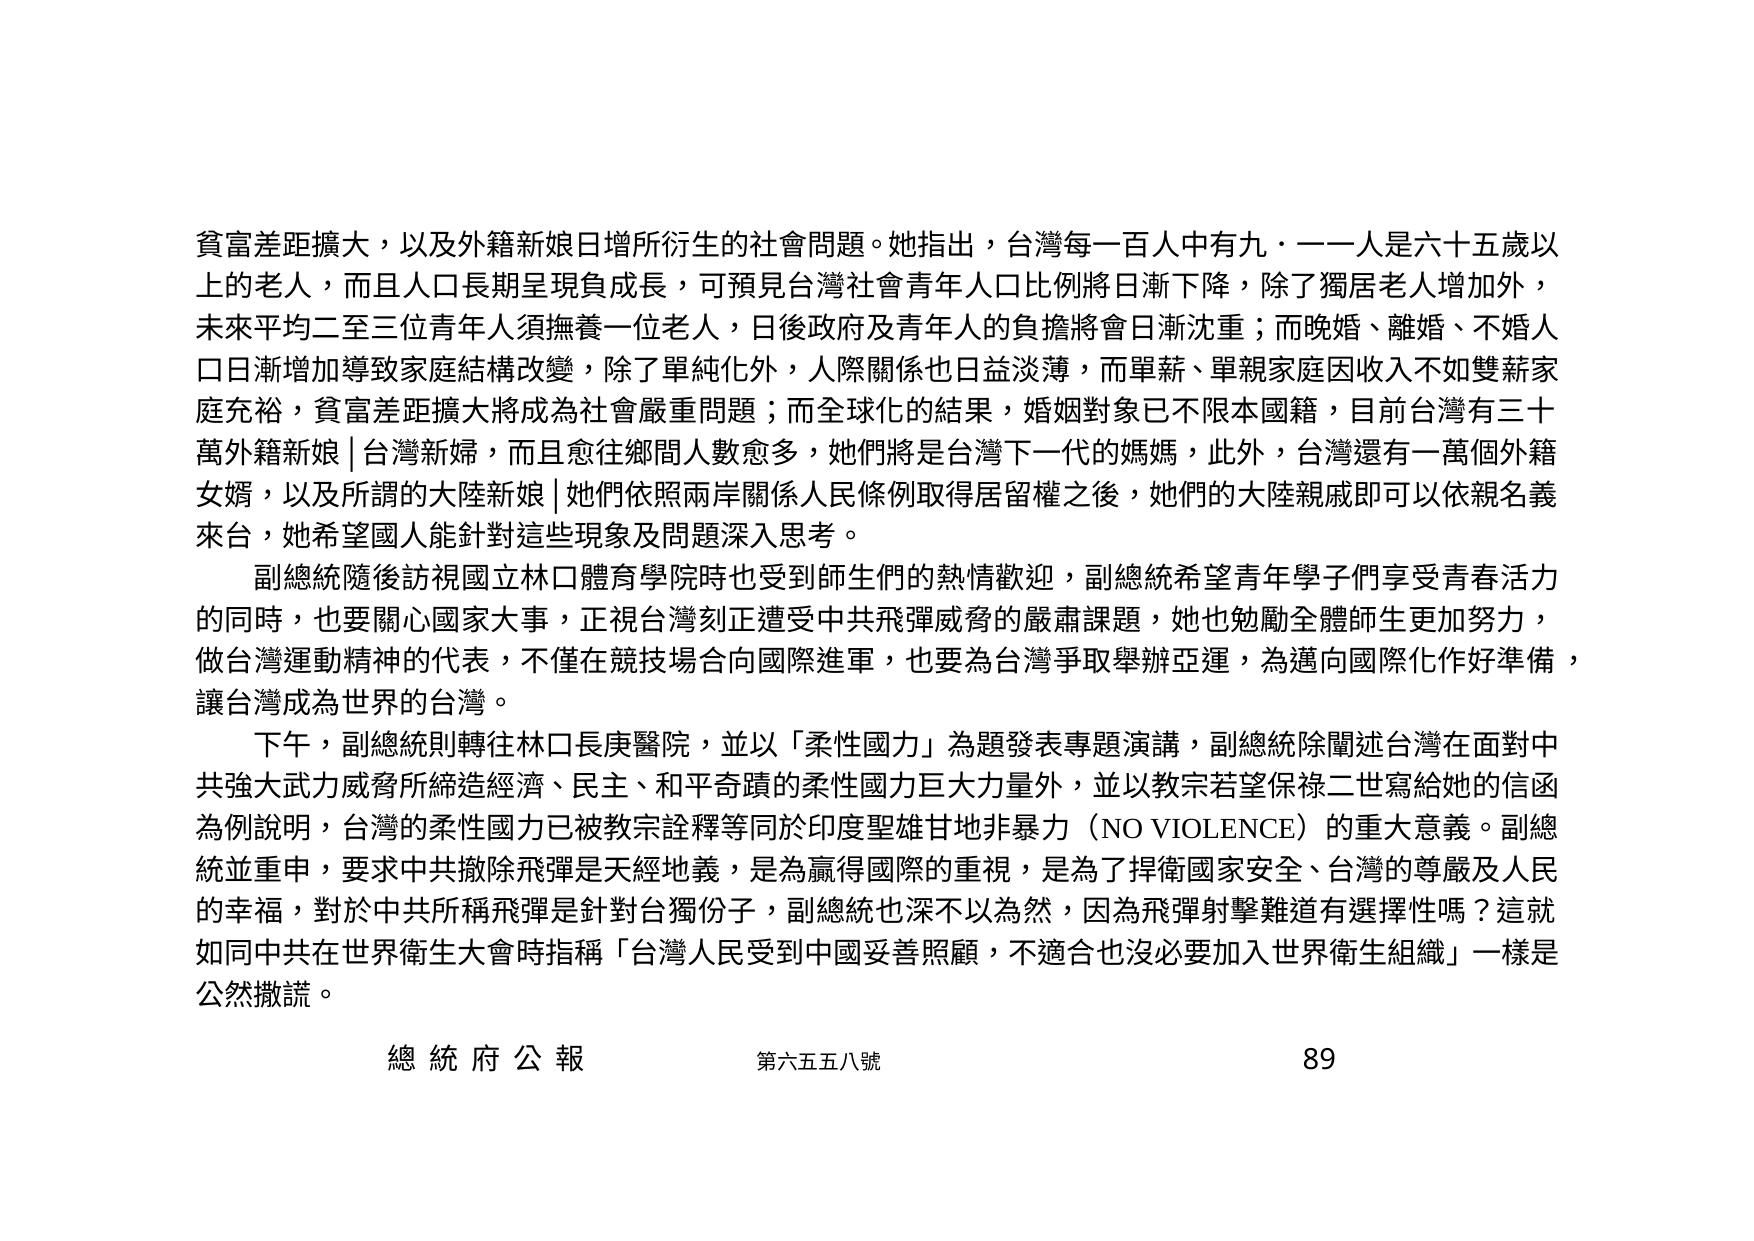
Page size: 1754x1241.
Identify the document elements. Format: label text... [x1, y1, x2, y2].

text 下午，副總統則轉往林口長庚醫院，並以「柔性國力」為題發表專題演講，副總統除闡述台灣在面對中共強大武力威脅所締造經濟、民主、和平奇蹟的柔性國力巨大力量外，並以教宗若望保祿二世寫給她的信函為例說明，台灣的柔性國力已被教宗詮釋等同於印度聖雄甘地非暴力（NO VIOLENCE）的重大意義。副總統並重申，要求中共撤除飛彈是天經地義，是為贏得國際的重視，是為了捍衛國家安全、台灣的尊嚴及人民的幸福，對於中共所稱飛彈是針對台獨份子，副總統也深不以為然，因為飛彈射擊難道有選擇性嗎？這就如同中共在世界衛生大會時指稱「台灣人民受到中國妥善照顧，不適合也沒必要加入世界衛生組織」一樣是公然撒謊。 [195, 722, 1559, 1013]
text 副總統隨後訪視國立林口體育學院時也受到師生們的熱情歡迎，副總統希望青年學子們享受青春活力的同時，也要關心國家大事，正視台灣刻正遭受中共飛彈威脅的嚴肅課題，她也勉勵全體師生更加努力，做台灣運動精神的代表，不僅在競技場合向國際進軍，也要為台灣爭取舉辦亞運，為邁向國際化作好準備，讓台灣成為世界的台灣。 [195, 555, 1559, 722]
text 貧富差距擴大，以及外籍新娘日增所衍生的社會問題。她指出，台灣每一百人中有九．一一人是六十五歲以上的老人，而且人口長期呈現負成長，可預見台灣社會青年人口比例將日漸下降，除了獨居老人增加外，未來平均二至三位青年人須撫養一位老人，日後政府及青年人的負擔將會日漸沈重；而晚婚、離婚、不婚人口日漸增加導致家庭結構改變，除了單純化外，人際關係也日益淡薄，而單薪、單親家庭因收入不如雙薪家庭充裕，貧富差距擴大將成為社會嚴重問題；而全球化的結果，婚姻對象已不限本國籍，目前台灣有三十萬外籍新娘│台灣新婦，而且愈往鄉間人數愈多，她們將是台灣下一代的媽媽，此外，台灣還有一萬個外籍女婿，以及所謂的大陸新娘│她們依照兩岸關係人民條例取得居留權之後，她們的大陸親戚即可以依親名義來台，她希望國人能針對這些現象及問題深入思考。 [195, 222, 1559, 555]
